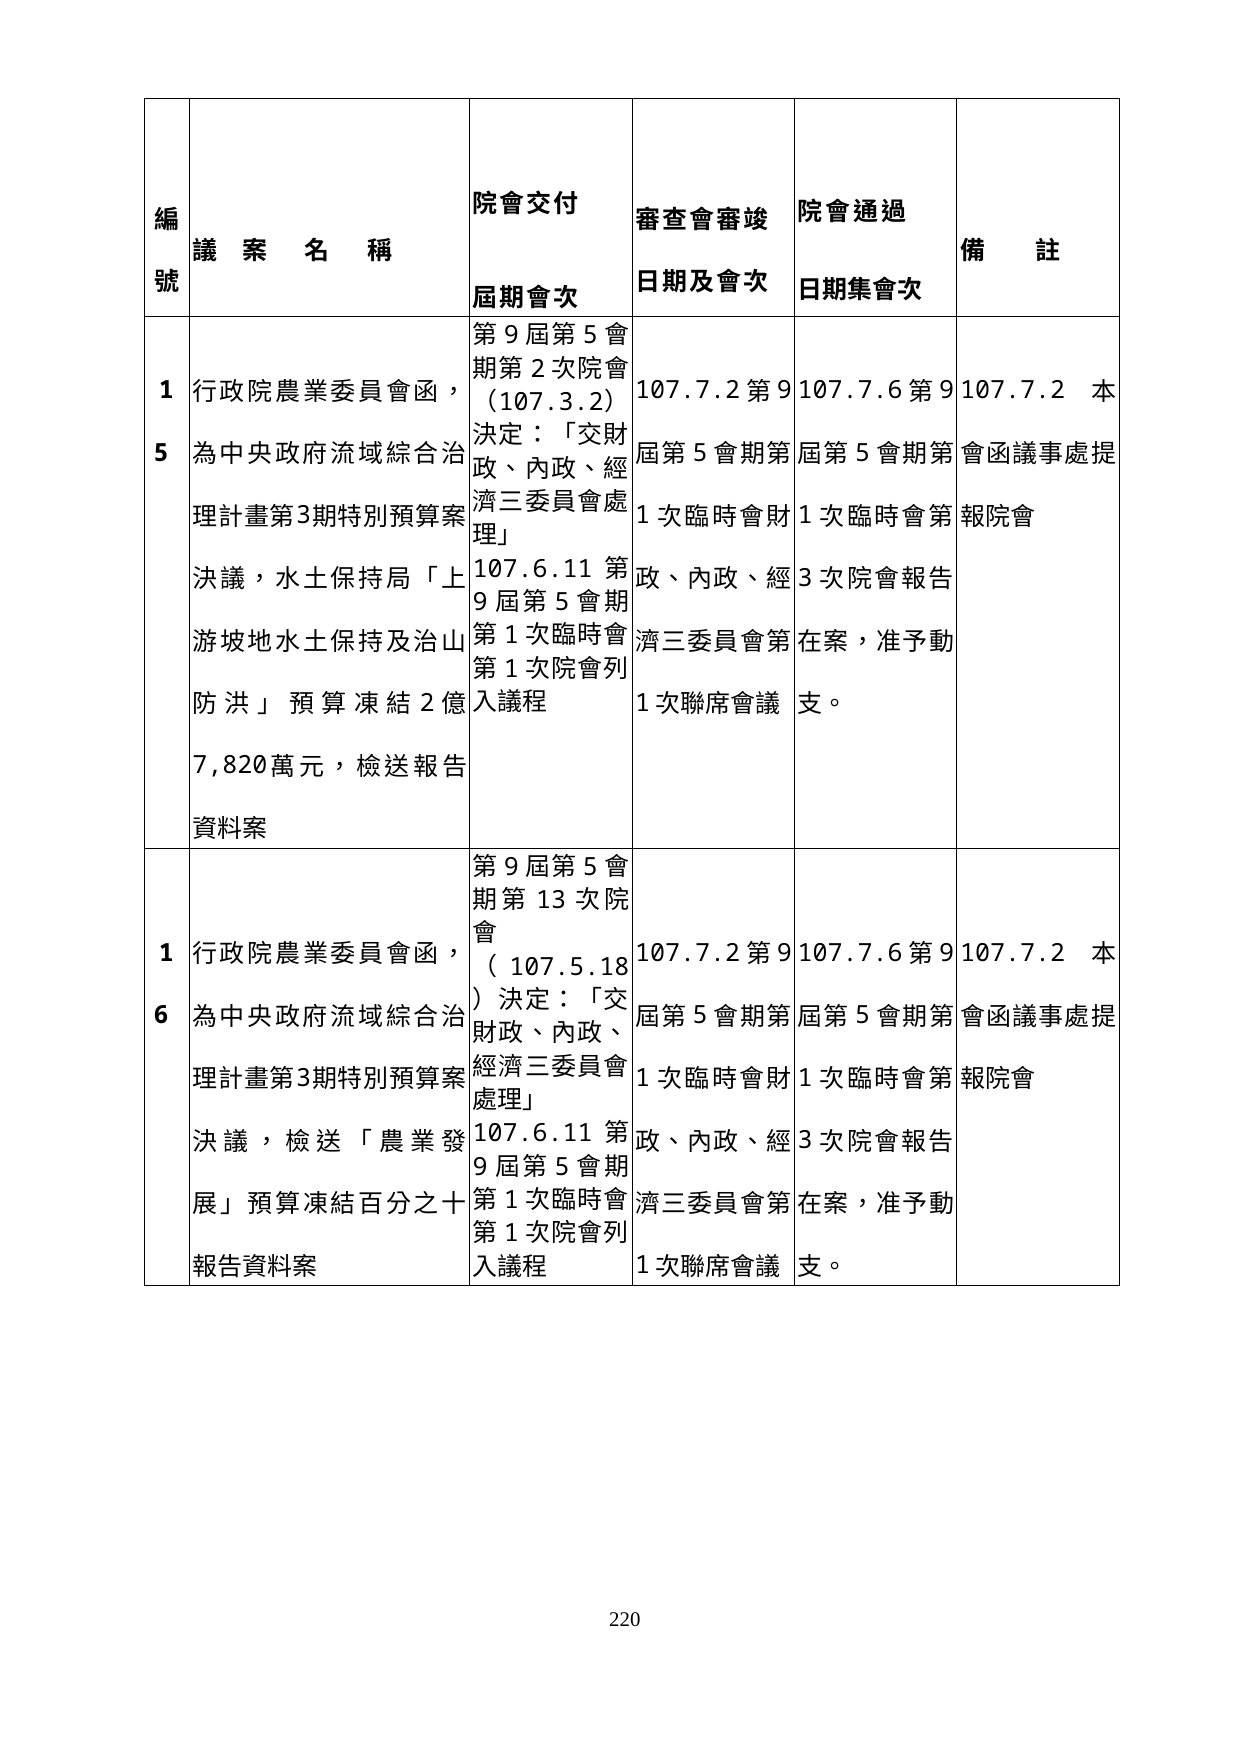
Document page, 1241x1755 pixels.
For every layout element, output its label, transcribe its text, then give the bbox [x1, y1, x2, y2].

table_cell 107.7.6第9屆第5會期第1次臨時會第3次院會報告在案，准予動支。 [795, 317, 956, 847]
table_cell 107.7.2第9屆第5會期第1次臨時會財政、內政、經濟三委員會第1次聯席會議 [633, 317, 794, 847]
table_cell 第9屆第5會期第13次院會（107.5.18）決定：「交財政、內政、經濟三委員會處理」 107.6.11第9屆第5會期第1次臨時會第1次院會列入議程 [470, 849, 632, 1285]
table_header 院會交付 屆期會次 [470, 99, 632, 316]
table_cell [145, 849, 189, 1285]
table_cell 107.7.2本會函議事處提報院會 [957, 317, 1119, 847]
table_cell 107.7.2本會函議事處提報院會 [957, 849, 1119, 1285]
table_cell 107.7.6第9屆第5會期第1次臨時會第3次院會報告在案，准予動支。 [795, 849, 956, 1285]
table_header 備 註 [957, 99, 1119, 316]
table_header 審查會審竣日期及會次 [633, 99, 794, 316]
table_header 院會通過 日期集會次 [795, 99, 956, 316]
table_cell [145, 317, 189, 847]
table_cell 行政院農業委員會函，為中央政府流域綜合治理計畫第3期特別預算案決議，水土保持局「上游坡地水土保持及治山防洪」預算凍結2億7,820萬元，檢送報告資料案 [190, 317, 469, 847]
table_cell 107.7.2第9屆第5會期第1次臨時會財政、內政、經濟三委員會第1次聯席會議 [633, 849, 794, 1285]
table_header 編號 [145, 99, 189, 316]
table_cell 第9屆第5會期第2次院會（107.3.2）決定：「交財政、內政、經濟三委員會處理」 107.6.11第9屆第5會期第1次臨時會第1次院會列入議程 [470, 317, 632, 847]
table_header 議 案 名 稱 [190, 99, 469, 316]
table_cell 行政院農業委員會函，為中央政府流域綜合治理計畫第3期特別預算案決議，檢送「農業發展」預算凍結百分之十報告資料案 [190, 849, 469, 1285]
